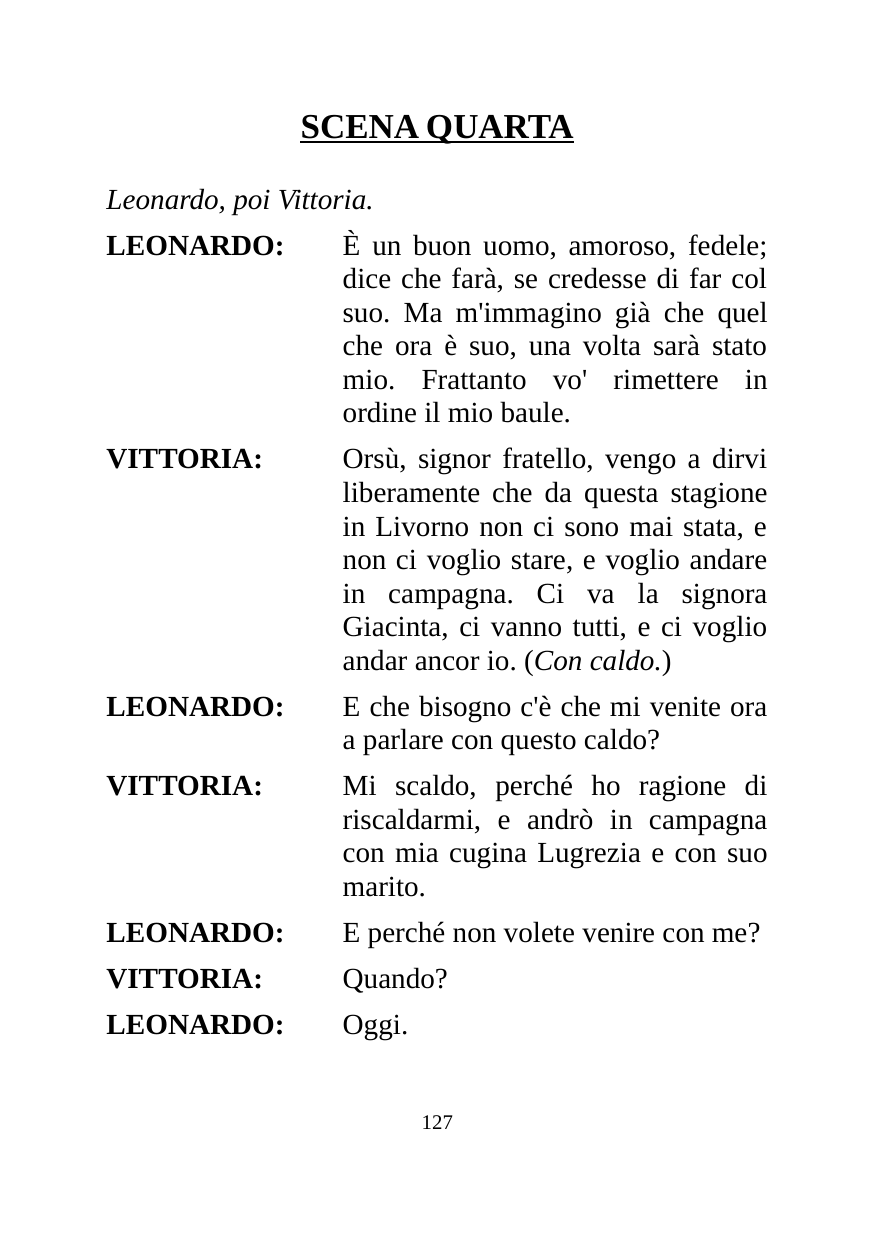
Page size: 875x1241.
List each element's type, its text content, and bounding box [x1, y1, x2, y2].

text VITTORIA: Mi scaldo, perché ho ragione di riscaldarmi, e andrò in campagna con mia cugina Lugrezia e con suo marito. [106, 768, 768, 903]
text LEONARDO: E che bisogno c'è che mi venite ora a parlare con questo caldo? [106, 689, 768, 756]
subtitle SCENA QUARTA [106, 106, 768, 146]
text Leonardo, poi Vittoria. [106, 182, 768, 215]
text LEONARDO: E perché non volete venire con me? [106, 915, 768, 949]
text LEONARDO: È un buon uomo, amoroso, fedele; dice che farà, se credesse di far col suo. Ma m'immagino già che quel che ora è suo, una volta sarà stato mio. Frattanto vo' rimettere in ordine il mio baule. [106, 228, 768, 429]
text VITTORIA: Orsù, signor fratello, vengo a dirvi liberamente che da questa stagione in Livorno non ci sono mai stata, e non ci voglio stare, e voglio andare in campagna. Ci va la signora Giacinta, ci vanno tutti, e ci voglio andar ancor io. (Con caldo.) [106, 442, 768, 676]
text LEONARDO: Oggi. [106, 1007, 768, 1041]
text VITTORIA: Quando? [106, 961, 768, 995]
